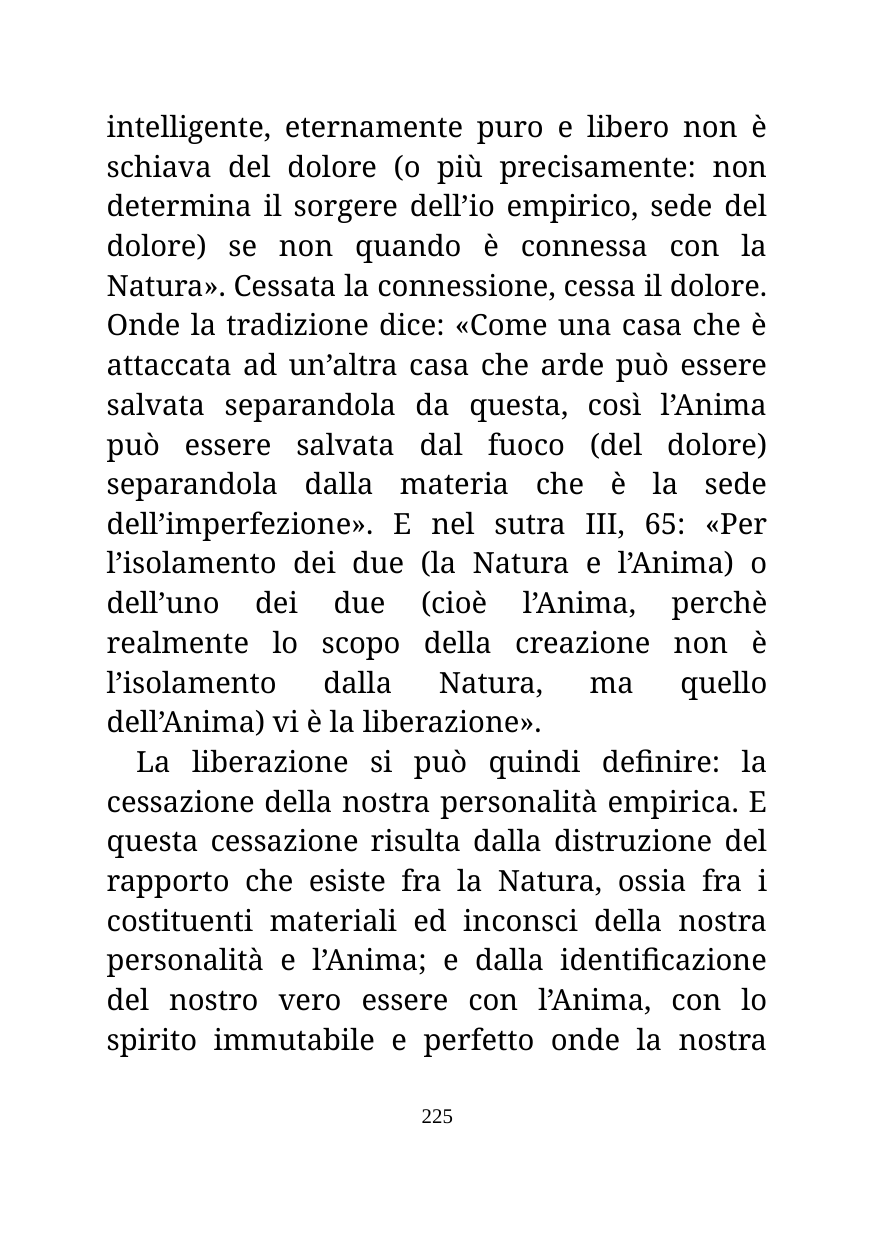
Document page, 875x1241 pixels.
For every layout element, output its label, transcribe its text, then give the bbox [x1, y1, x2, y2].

text intelligente, eternamente puro e libero non è schiava del dolore (o più precisamente: non determina il sorgere dell’io empirico, sede del dolore) se non quando è connessa con la Natura». Cessata la connessione, cessa il dolore. Onde la tradizione dice: «Come una casa che è attaccata ad un’altra casa che arde può essere salvata separandola da questa, così l’Anima può essere salvata dal fuoco (del dolore) separandola dalla materia che è la sede dell’imperfezione». E nel sutra III, 65: «Per l’isolamento dei due (la Natura e l’Anima) o dell’uno dei due (cioè l’Anima, perchè realmente lo scopo della creazione non è l’isolamento dalla Natura, ma quello dell’Anima) vi è la liberazione». [106, 106, 768, 741]
text La liberazione si può quindi definire: la cessazione della nostra personalità empirica. E questa cessazione risulta dalla distruzione del rapporto che esiste fra la Natura, ossia fra i costituenti materiali ed inconsci della nostra personalità e l’Anima; e dalla identificazione del nostro vero essere con l’Anima, con lo spirito immutabile e perfetto onde la nostra [106, 741, 768, 1059]
